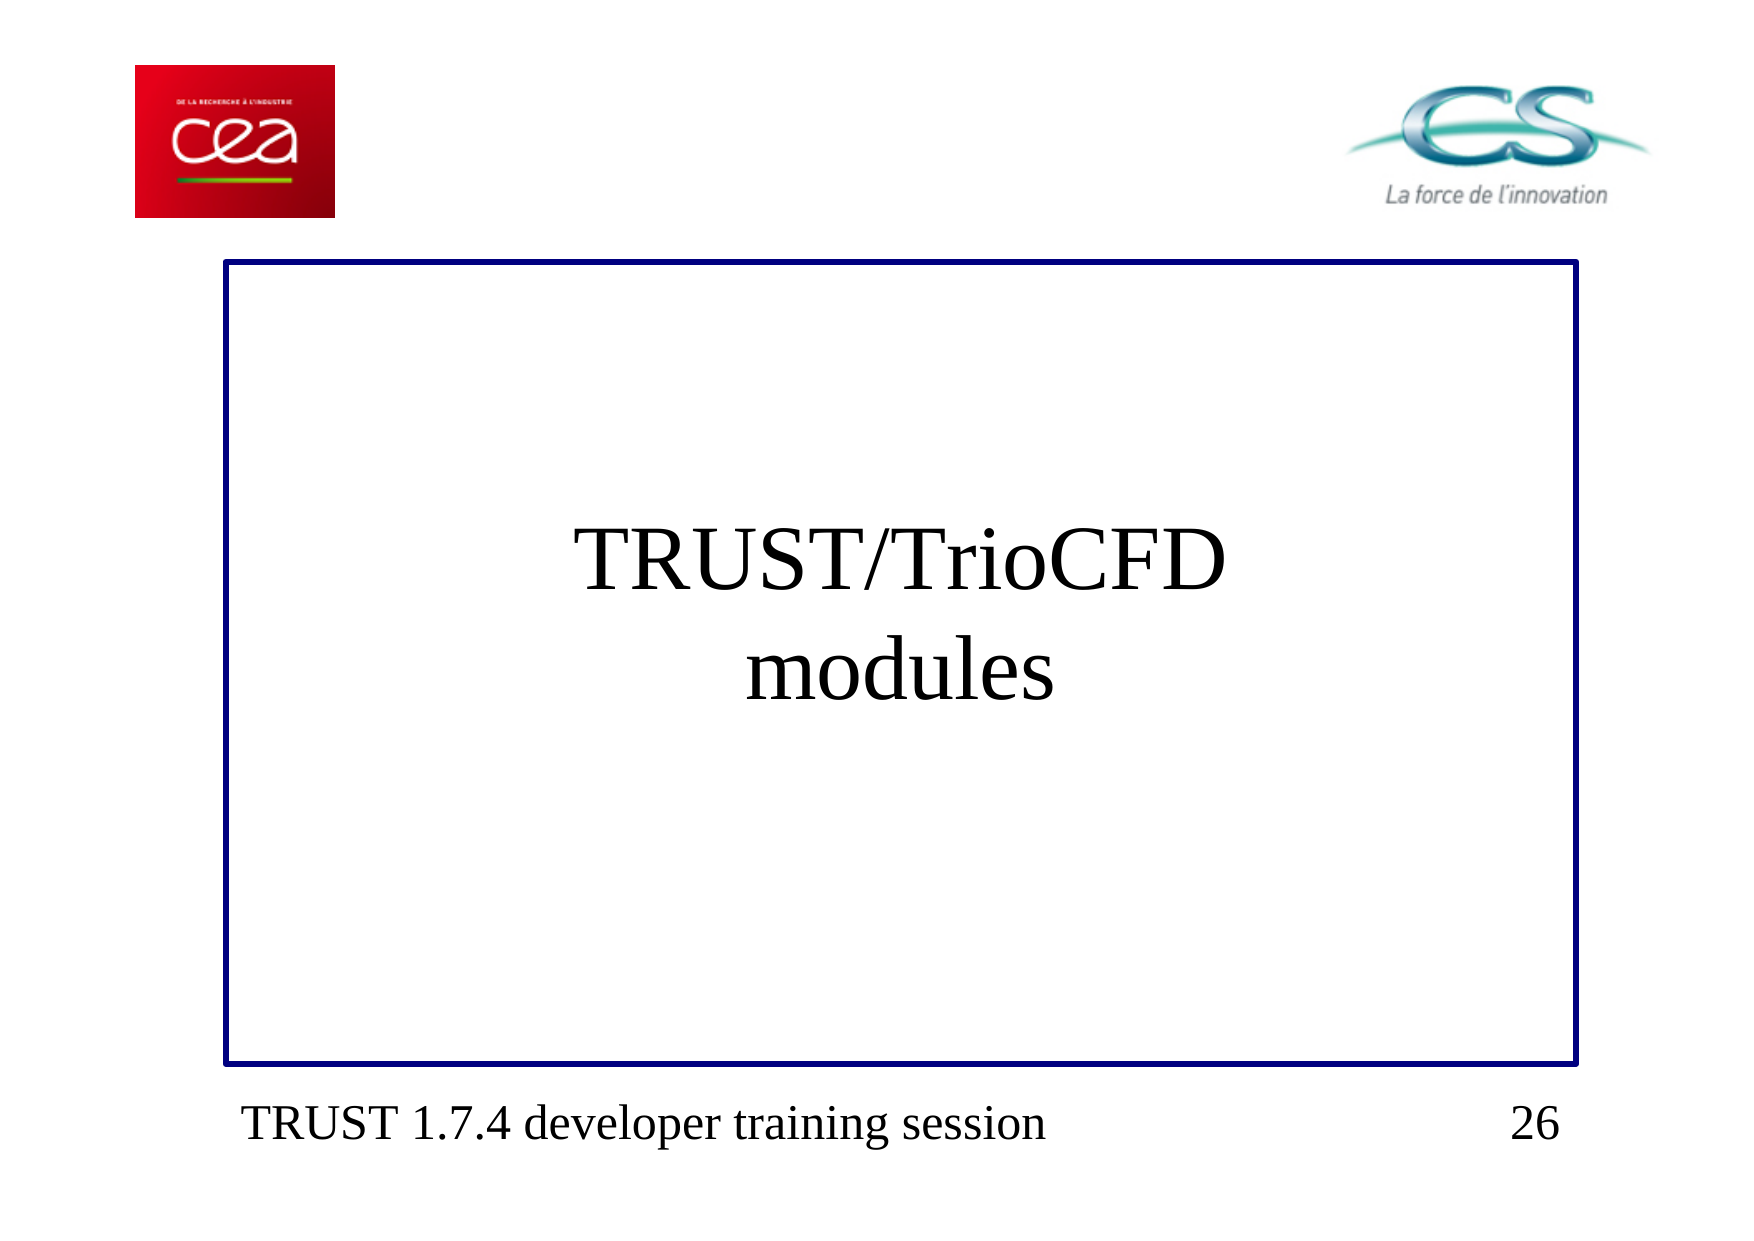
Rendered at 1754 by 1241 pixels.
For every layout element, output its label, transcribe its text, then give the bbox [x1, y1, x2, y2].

picture [135, 65, 335, 218]
title TRUST/TrioCFD modules [225, 261, 1577, 1064]
picture [1340, 73, 1662, 218]
